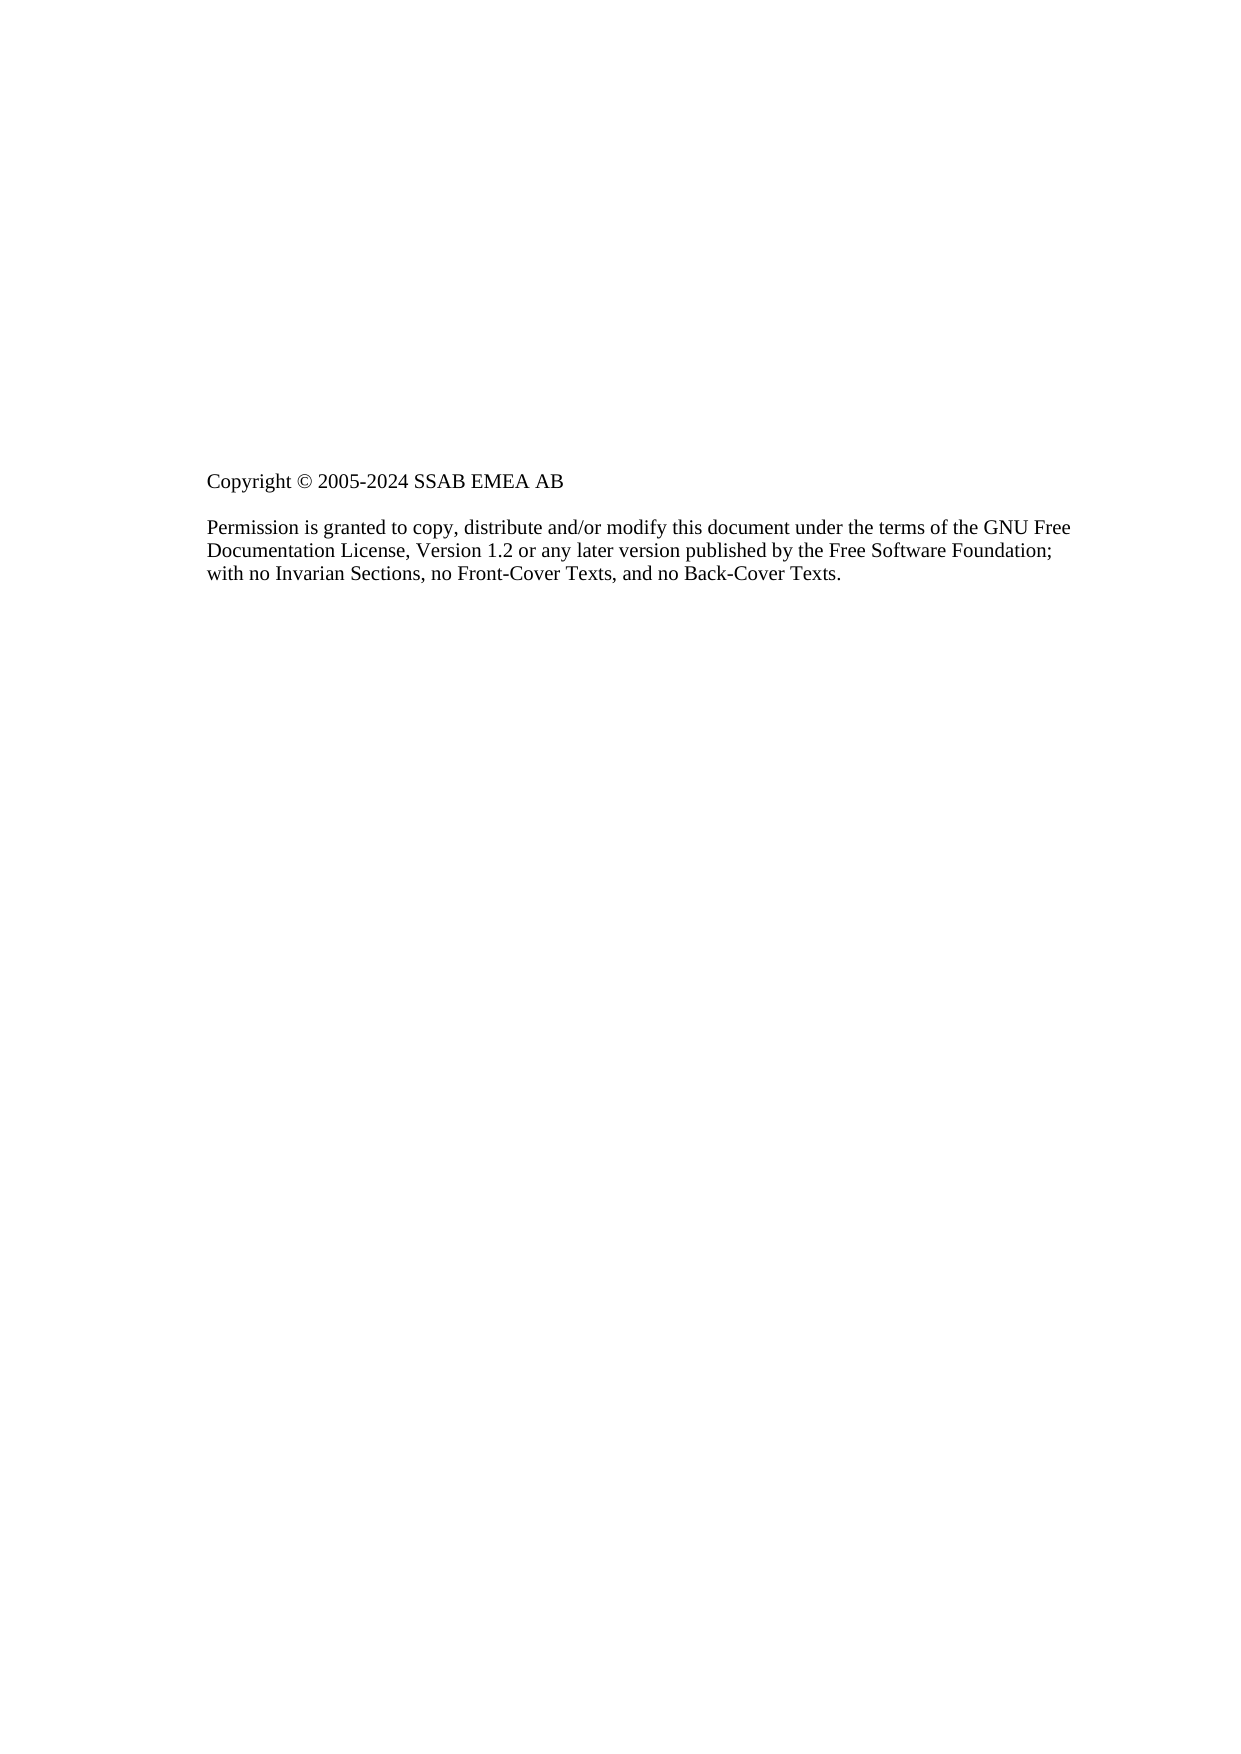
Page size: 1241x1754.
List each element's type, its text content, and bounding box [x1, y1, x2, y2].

text Copyright © 2005-2024 SSAB EMEA AB [207, 470, 1092, 493]
text Permission is granted to copy, distribute and/or modify this document under the terms of the GNU Free Documentation License, Version 1.2 or any later version published by the Free Software Foundation; with no Invarian Sections, no Front-Cover Texts, and no Back-Cover Texts. [207, 516, 1092, 585]
